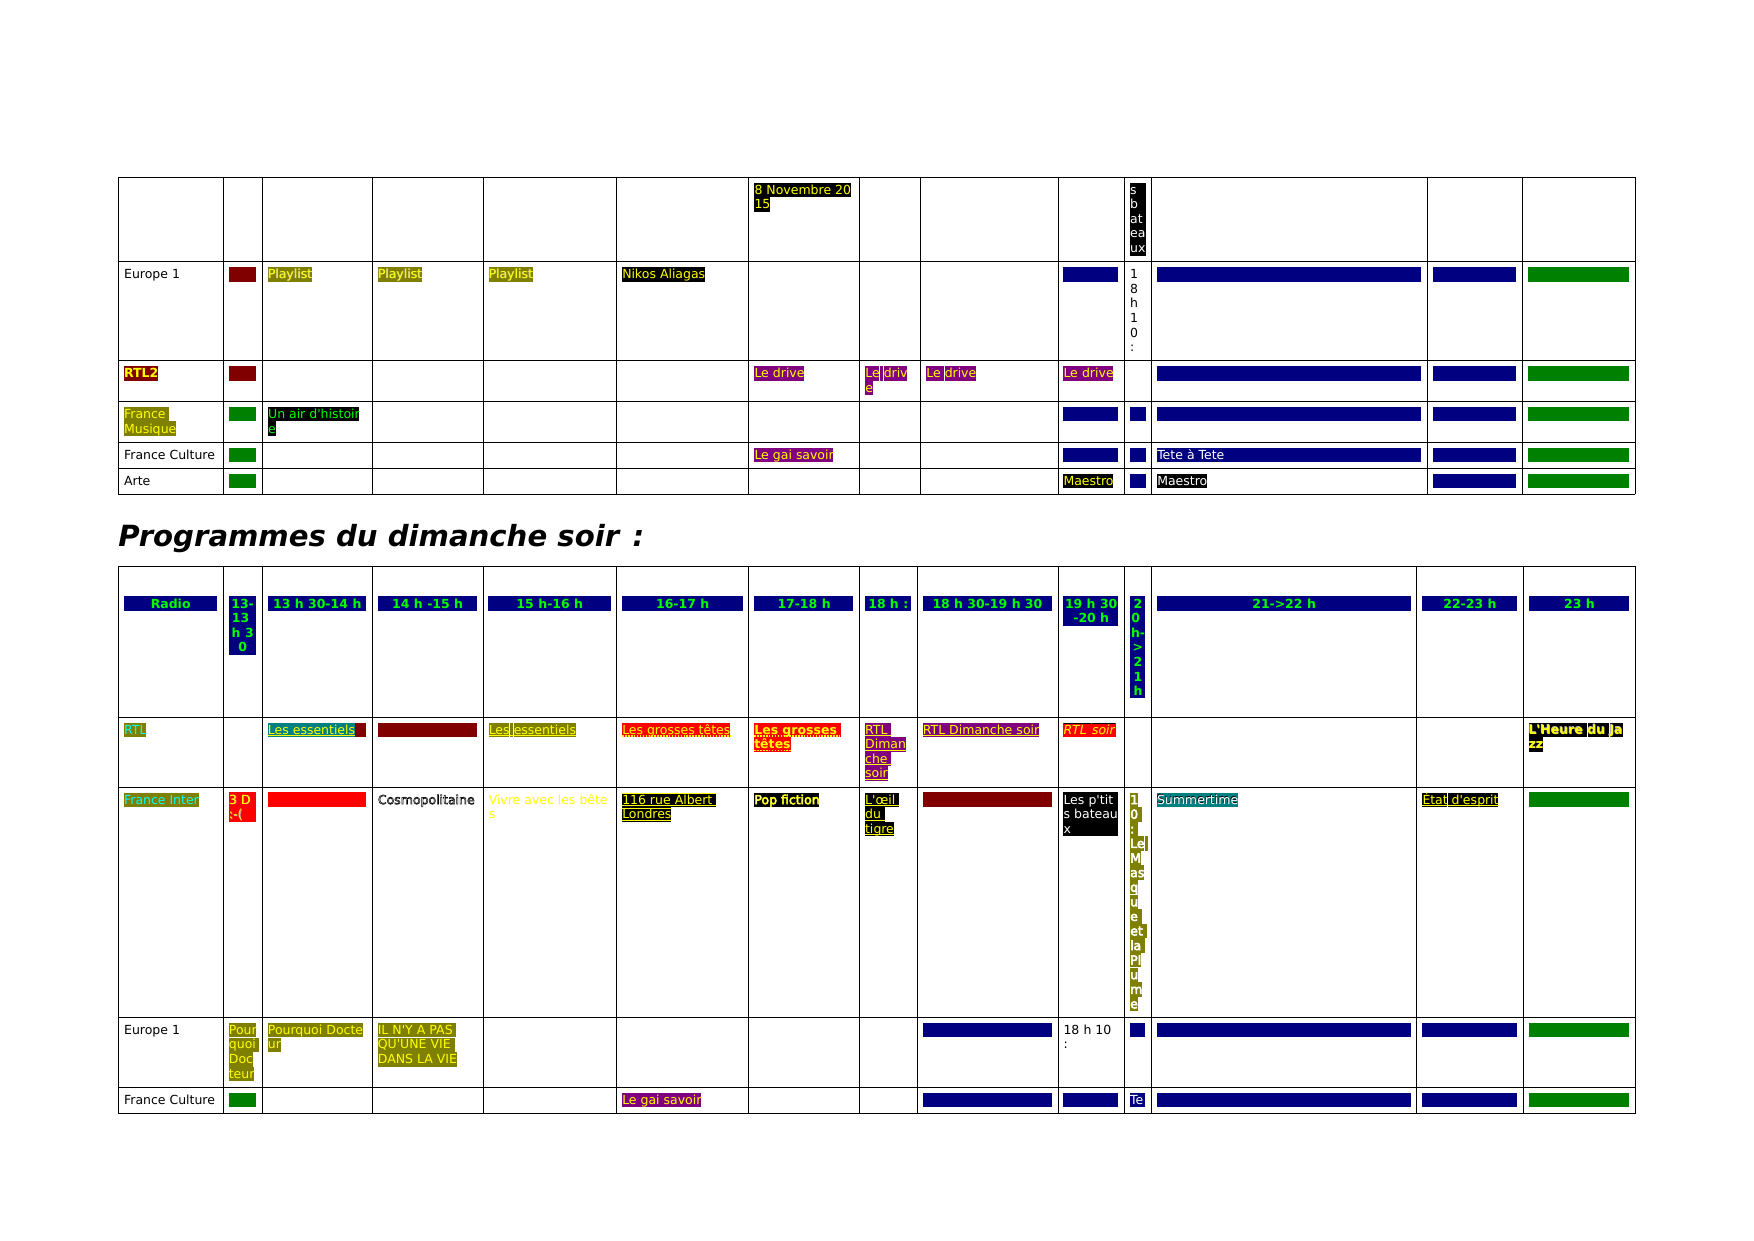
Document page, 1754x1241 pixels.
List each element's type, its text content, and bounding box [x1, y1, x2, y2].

table_cell 18 h 10 : [1059, 1018, 1124, 1087]
table_header 21->22 h [1152, 567, 1416, 717]
table_cell 8 Novembre 2015 [749, 178, 859, 261]
table_cell [1152, 1088, 1416, 1113]
table_cell [484, 402, 616, 442]
table_cell Les essentiels [484, 718, 616, 787]
table_cell Maestro [1059, 469, 1124, 494]
table_cell [860, 443, 920, 468]
table_header 18 h : [860, 567, 917, 717]
table_header 17-18 h [749, 567, 859, 717]
table_cell 10 : Le Masque et la Plume [1125, 788, 1151, 1017]
table_cell [921, 443, 1058, 468]
table_cell Europe 1 [119, 1018, 223, 1087]
table_cell 18 h 10 : [1125, 262, 1151, 360]
table_cell [860, 402, 920, 442]
table_cell Les grosses têtes [749, 718, 859, 787]
table_cell [263, 443, 372, 468]
table_cell [617, 469, 748, 494]
table_cell [1417, 718, 1523, 787]
table_cell [617, 443, 748, 468]
table_cell [484, 178, 616, 261]
table_cell France Culture [119, 443, 223, 468]
table_cell Arte [119, 469, 223, 494]
table_cell Les grosses têtes [617, 718, 748, 787]
table_cell [224, 402, 262, 442]
table_cell Le drive [1059, 361, 1124, 401]
table_cell [1059, 1088, 1124, 1113]
table_cell Le gai savoir [749, 443, 859, 468]
table_cell [224, 178, 262, 261]
table_cell [617, 361, 748, 401]
table_cell Les essentiels [263, 718, 372, 787]
table_cell [1059, 402, 1124, 442]
table_header 13 h 30-14 h [263, 567, 372, 717]
table_cell Summertime [1152, 788, 1416, 1017]
table_cell [1125, 718, 1151, 787]
table_cell [263, 469, 372, 494]
table_cell RTL [119, 718, 223, 787]
table_header 16-17 h [617, 567, 748, 717]
table_cell [749, 1088, 859, 1113]
table_cell RTL2 [119, 361, 223, 401]
table_cell [373, 178, 483, 261]
table_cell Pop fiction [749, 788, 859, 1017]
table_cell [224, 443, 262, 468]
table_cell [918, 1018, 1058, 1087]
table_header 14 h -15 h [373, 567, 483, 717]
table_cell Tete à Tete [1152, 443, 1427, 468]
table_cell [263, 1088, 372, 1113]
table_cell France Musique [119, 402, 223, 442]
table_cell Le drive [860, 361, 920, 401]
table_cell RTL Dimanche soir [860, 718, 917, 787]
table_cell IL N'Y A PAS QU'UNE VIE DANS LA VIE [373, 1018, 483, 1087]
table_cell Le drive [921, 361, 1058, 401]
table_cell [484, 443, 616, 468]
table_cell Vivre avec les bêtes [484, 788, 616, 1017]
table_cell [617, 402, 748, 442]
table_cell [224, 361, 262, 401]
table_cell Playlist [263, 262, 372, 360]
table_cell [1125, 361, 1151, 401]
table_cell [484, 1088, 616, 1113]
table_cell 116 rue Albert Londres [617, 788, 748, 1017]
table_header Radio [119, 567, 223, 717]
table_cell [1152, 262, 1427, 360]
table_cell [263, 361, 372, 401]
table_cell [1417, 1018, 1523, 1087]
table_cell [1523, 402, 1635, 442]
table_cell [1428, 361, 1522, 401]
table_cell [484, 361, 616, 401]
table_cell [373, 443, 483, 468]
table_cell [373, 718, 483, 787]
table_cell [373, 361, 483, 401]
table_cell État d'esprit [1417, 788, 1523, 1017]
table_cell Maestro [1152, 469, 1427, 494]
table_cell Europe 1 [119, 262, 223, 360]
table_cell [1428, 178, 1522, 261]
table_cell [1152, 718, 1416, 787]
table_cell [1059, 262, 1124, 360]
subtitle Programmes du dimanche soir : [118, 519, 1636, 553]
table_cell s bateaux [1125, 178, 1151, 261]
table_cell [373, 469, 483, 494]
table_cell [860, 1018, 917, 1087]
table_cell Pourquoi Docteur [263, 1018, 372, 1087]
table_cell Le drive [749, 361, 859, 401]
table_cell [1125, 1018, 1151, 1087]
table_cell [921, 402, 1058, 442]
table_cell [484, 1018, 616, 1087]
table_cell [1524, 1088, 1635, 1113]
table_cell [1428, 443, 1522, 468]
table_cell France Culture [119, 1088, 223, 1113]
table_header 15 h-16 h [484, 567, 616, 717]
table_cell [1523, 443, 1635, 468]
table_cell [1152, 361, 1427, 401]
table_header 23 h [1524, 567, 1635, 717]
table_cell [749, 1018, 859, 1087]
table_cell [1428, 469, 1522, 494]
table_cell [860, 1088, 917, 1113]
table_cell [119, 178, 223, 261]
table_cell L'œil du tigre [860, 788, 917, 1017]
table_cell [617, 178, 748, 261]
table_header 20 h->21 h [1125, 567, 1151, 717]
table_cell [918, 788, 1058, 1017]
table_cell Playlist [484, 262, 616, 360]
table_cell [1152, 402, 1427, 442]
table_cell [1125, 402, 1151, 442]
table_cell [921, 262, 1058, 360]
table_cell [1428, 262, 1522, 360]
table_header 18 h 30-19 h 30 [918, 567, 1058, 717]
table_cell [1152, 178, 1427, 261]
table_cell [860, 178, 920, 261]
table_cell [749, 402, 859, 442]
table_cell [1523, 361, 1635, 401]
table_cell [1125, 443, 1151, 468]
table_cell Le gai savoir [617, 1088, 748, 1113]
table_cell RTL soir [1059, 718, 1124, 787]
table_cell [1523, 178, 1635, 261]
table_cell [1524, 788, 1635, 1017]
table_cell France Inter [119, 788, 223, 1017]
table_cell Cosmopolitaine [373, 788, 483, 1017]
table_cell [617, 1018, 748, 1087]
table_cell [1524, 1018, 1635, 1087]
table_cell [373, 402, 483, 442]
table_cell [484, 469, 616, 494]
table_cell [1059, 443, 1124, 468]
table_cell RTL Dimanche soir [918, 718, 1058, 787]
table_header 19 h 30-20 h [1059, 567, 1124, 717]
table_cell [860, 262, 920, 360]
table_header 22-23 h [1417, 567, 1523, 717]
table_cell Playlist [373, 262, 483, 360]
table_header 13-13 h 30 [224, 567, 262, 717]
table_cell Les p'tits bateaux [1059, 788, 1124, 1017]
table_cell [224, 1088, 262, 1113]
table_cell [1523, 262, 1635, 360]
table_cell Pourquoi Docteur [224, 1018, 262, 1087]
table_cell [921, 469, 1058, 494]
table_cell [921, 178, 1058, 261]
table_cell [224, 718, 262, 787]
table_cell [1152, 1018, 1416, 1087]
table_cell [1125, 469, 1151, 494]
table_cell [1059, 178, 1124, 261]
table_cell Un air d'histoire [263, 402, 372, 442]
table_cell 3 D :-( [224, 788, 262, 1017]
table_cell [263, 788, 372, 1017]
table_cell [1417, 1088, 1523, 1113]
table_cell [373, 1088, 483, 1113]
table_cell [224, 262, 262, 360]
table_cell [749, 262, 859, 360]
table_cell [1523, 469, 1635, 494]
table_cell [860, 469, 920, 494]
table_cell Nikos Aliagas [617, 262, 748, 360]
table_cell [918, 1088, 1058, 1113]
table_cell L'Heure du Jazz [1524, 718, 1635, 787]
table_cell [1428, 402, 1522, 442]
table_cell [224, 469, 262, 494]
table_cell Te [1125, 1088, 1151, 1113]
table_cell [749, 469, 859, 494]
table_cell [263, 178, 372, 261]
